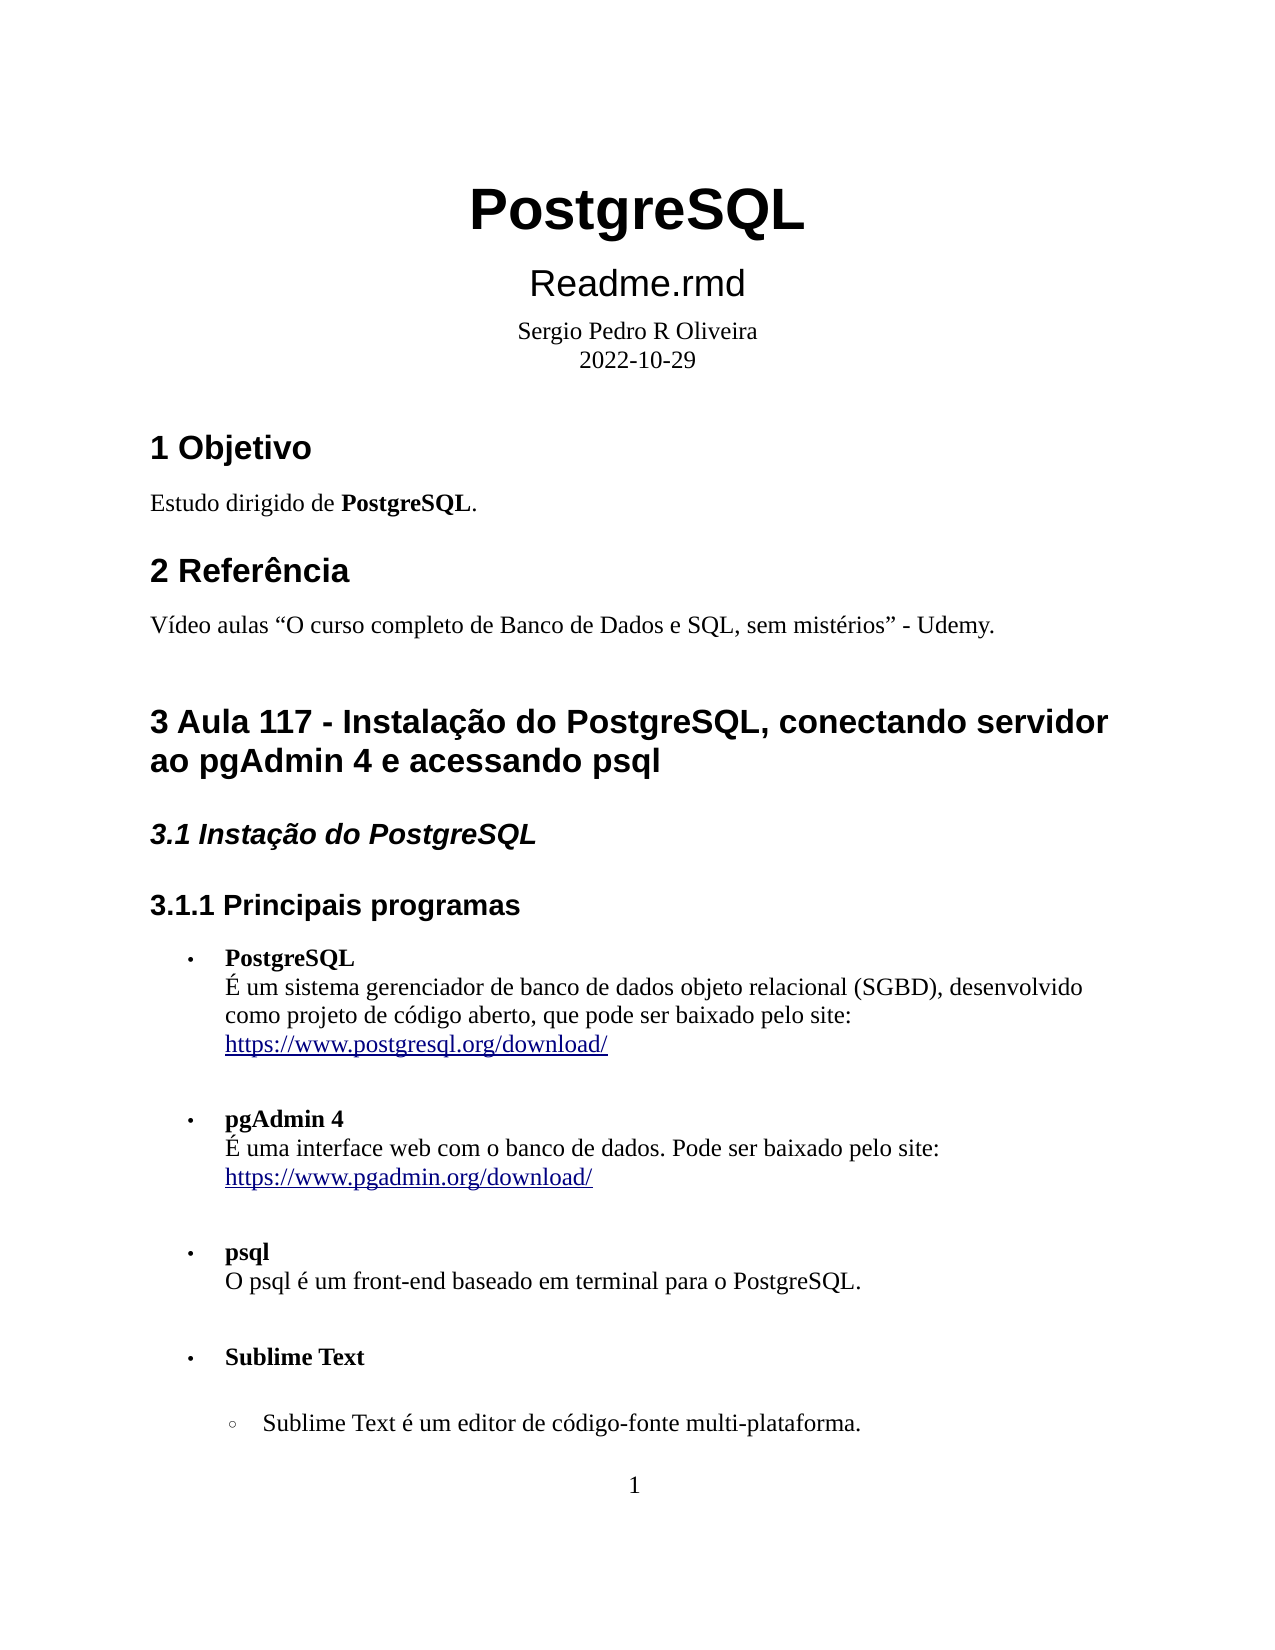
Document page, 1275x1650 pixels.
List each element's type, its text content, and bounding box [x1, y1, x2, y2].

subtitle Readme.rmd [150, 261, 1125, 304]
list Sublime Text [187, 1342, 1125, 1399]
list PostgreSQL É um sistema gerenciador de banco de dados objeto relacional (SGBD), desenvolvido como projeto de código aberto, que pode ser baixado pelo site: https://www.postgresql.org/download/ [187, 943, 1125, 1087]
text Estudo dirigido de PostgreSQL. [150, 488, 1125, 517]
text 2022-10-29 [150, 345, 1125, 374]
subtitle 3.1 Instação do PostgreSQL [150, 817, 1125, 850]
list pgAdmin 4 É uma interface web com o banco de dados. Pode ser baixado pelo site: https://www.pgadmin.org/download/ [187, 1104, 1125, 1219]
subtitle 3 Aula 117 - Instalação do PostgreSQL, conectando servidor ao pgAdmin 4 e acessando psql [150, 702, 1125, 779]
list psql O psql é um front-end baseado em terminal para o PostgreSQL. [187, 1237, 1125, 1324]
subtitle 3.1.1 Principais programas [150, 888, 1125, 921]
text Sergio Pedro R Oliveira [150, 316, 1125, 345]
subtitle 1 Objetivo [150, 428, 1125, 466]
subtitle 2 Referência [150, 551, 1125, 589]
title PostgreSQL [150, 175, 1125, 242]
text Vídeo aulas “O curso completo de Banco de Dados e SQL, sem mistérios” - Udemy. [150, 611, 1125, 639]
list Sublime Text é um editor de código-fonte multi-plataforma. [225, 1408, 1125, 1437]
